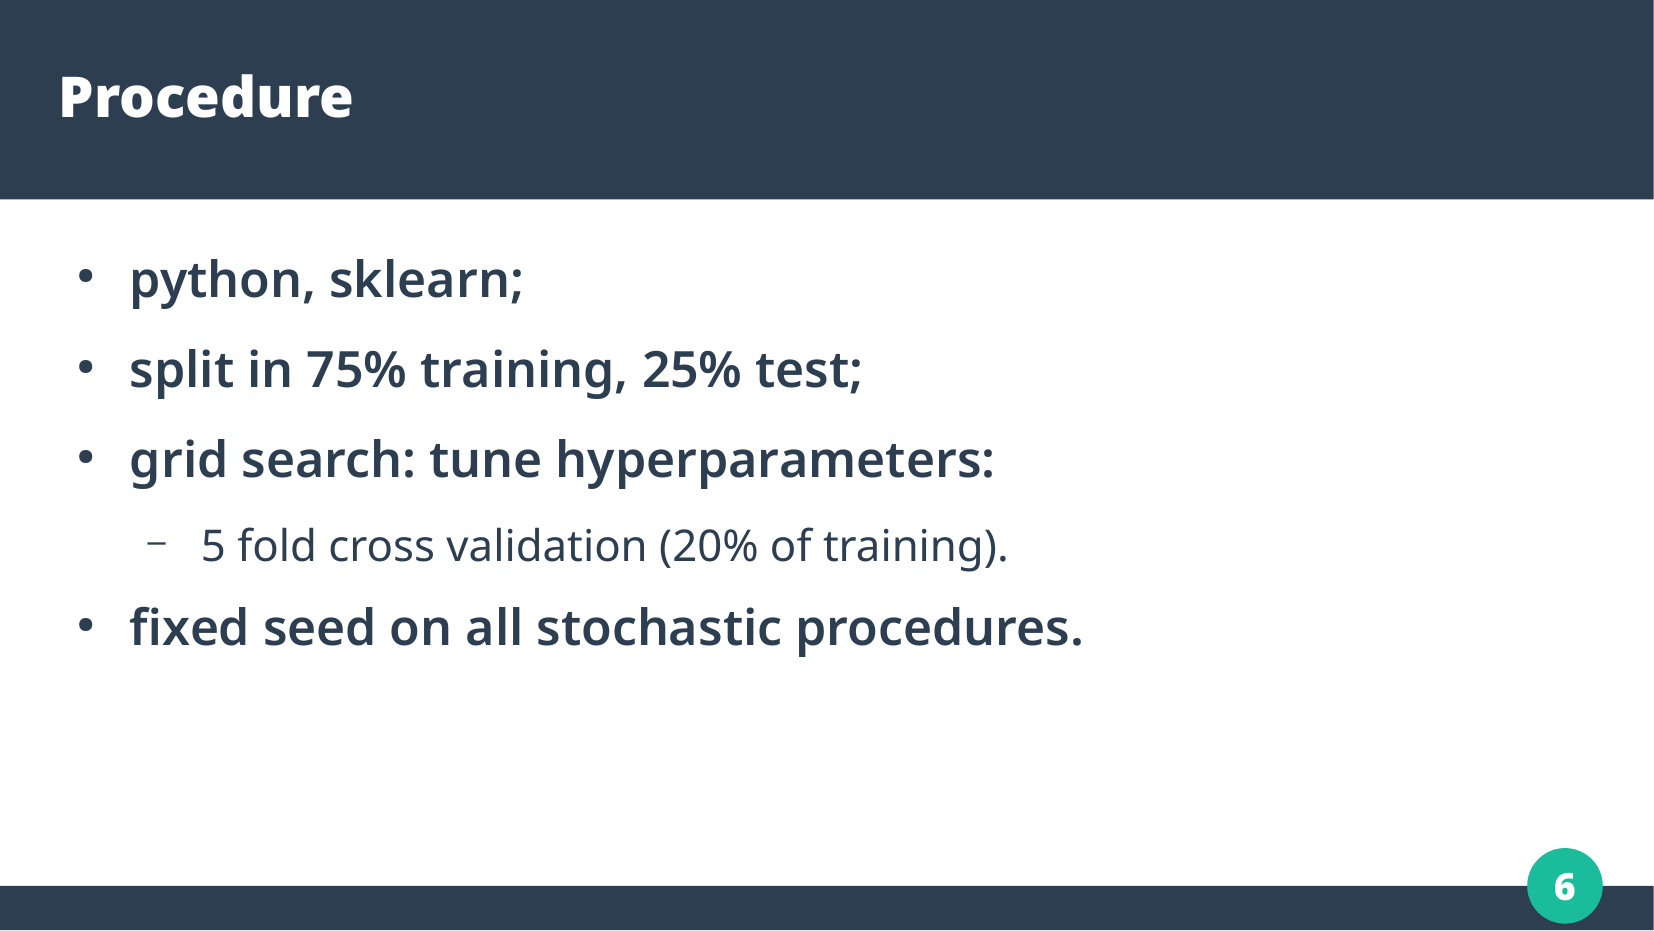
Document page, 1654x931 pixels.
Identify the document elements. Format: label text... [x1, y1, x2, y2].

title Procedure [59, 37, 1595, 156]
list python, sklearn; split in 75% training, 25% test; grid search: tune hyperparameters: 5 fold cross validation (20% of training). fixed seed on all stochastic procedures. [59, 243, 1595, 864]
